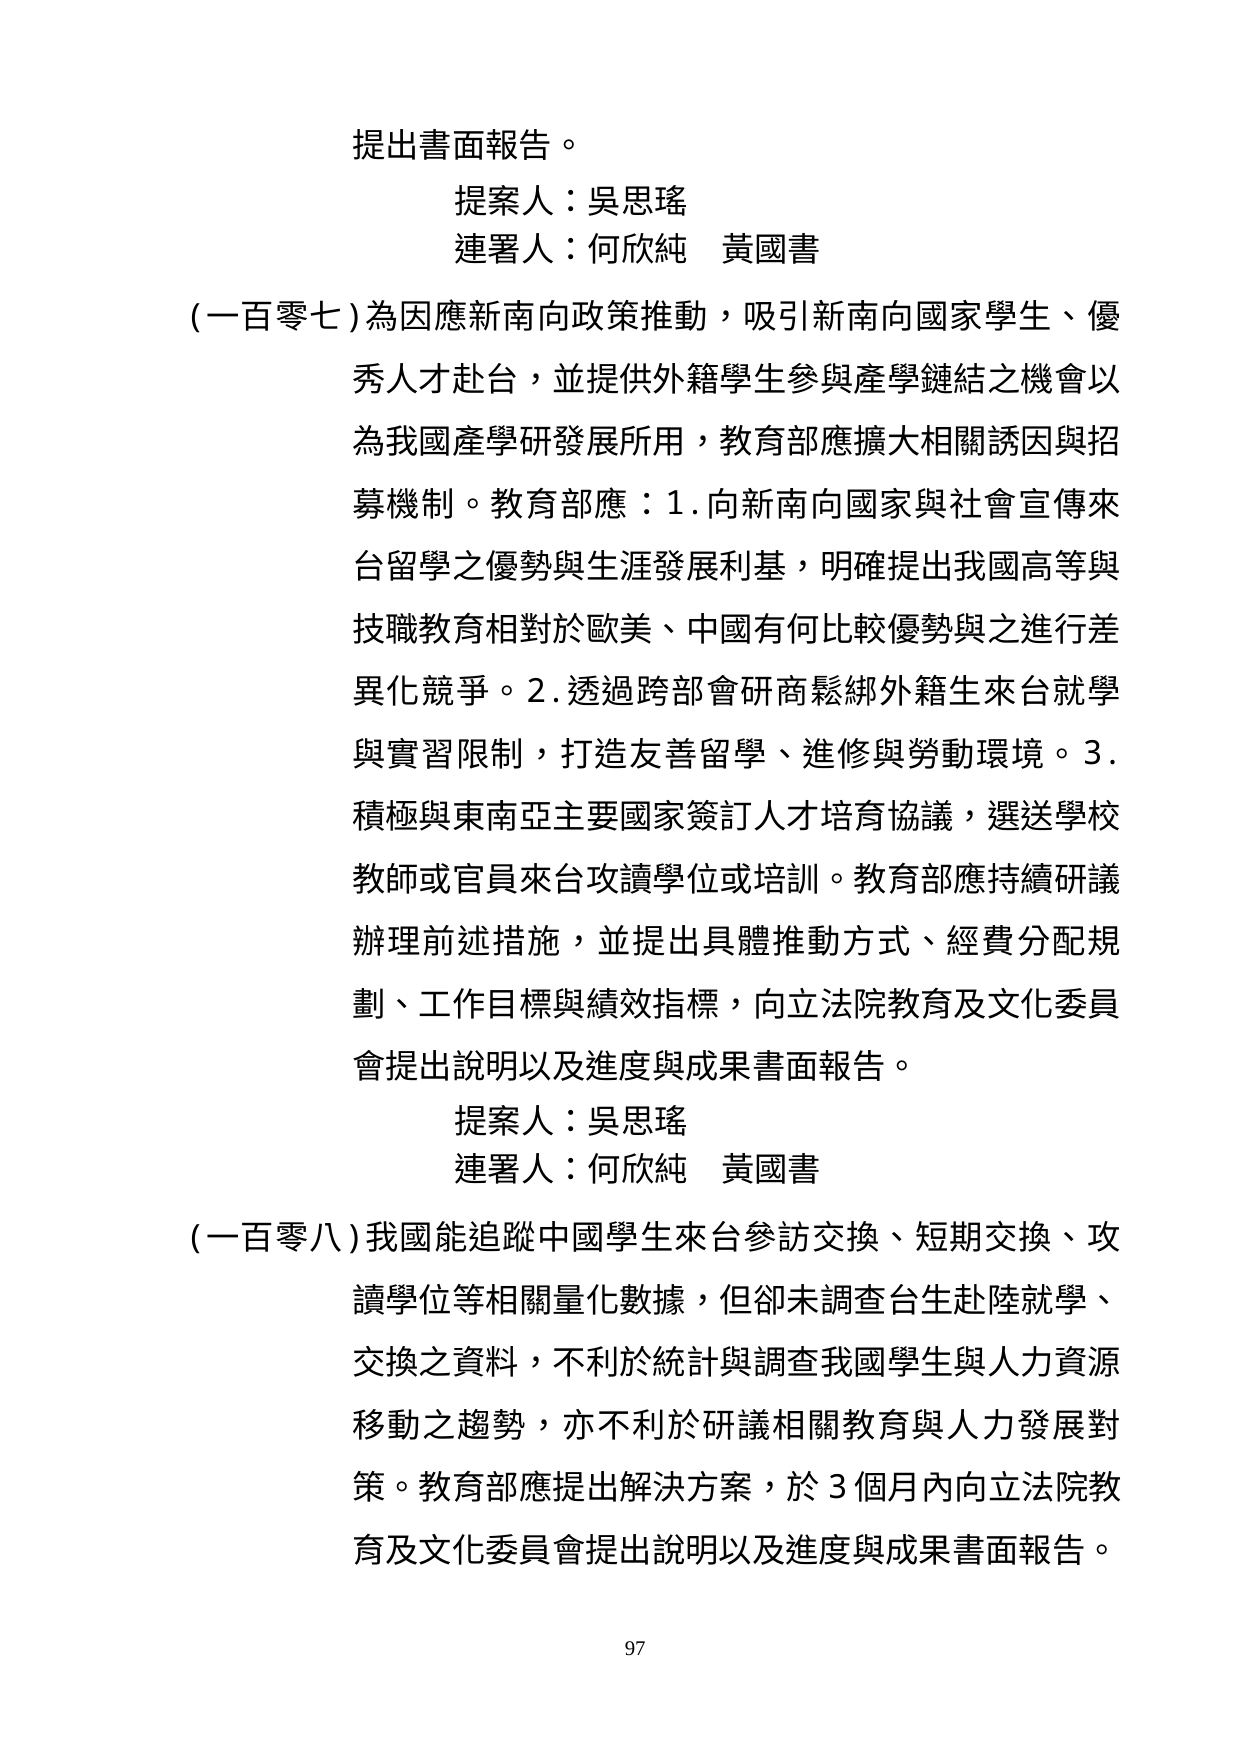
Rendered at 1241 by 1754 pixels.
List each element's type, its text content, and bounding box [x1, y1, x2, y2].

text 連署人：何欣純 黃國書 [148, 223, 1122, 271]
text 連署人：何欣純 黃國書 [148, 1143, 1122, 1191]
text (一百零七)為因應新南向政策推動，吸引新南向國家學生、優秀人才赴台，並提供外籍學生參與產學鏈結之機會以為我國產學研發展所用，教育部應擴大相關誘因與招募機制。教育部應：1.向新南向國家與社會宣傳來台留學之優勢與生涯發展利基，明確提出我國高等與技職教育相對於歐美、中國有何比較優勢與之進行差異化競爭。2.透過跨部會研商鬆綁外籍生來台就學與實習限制，打造友善留學、進修與勞動環境。3.積極與東南亞主要國家簽訂人才培育協議，選送學校教師或官員來台攻讀學位或培訓。教育部應持續研議辦理前述措施，並提出具體推動方式、經費分配規劃、工作目標與績效指標，向立法院教育及文化委員會提出說明以及進度與成果書面報告。 [185, 283, 1122, 1096]
text 提案人：吳思瑤 [148, 175, 1122, 223]
text 提出書面報告。 [185, 112, 1122, 175]
text 提案人：吳思瑤 [148, 1096, 1122, 1143]
text (一百零八)我國能追蹤中國學生來台參訪交換、短期交換、攻讀學位等相關量化數據，但卻未調查台生赴陸就學、交換之資料，不利於統計與調查我國學生與人力資源移動之趨勢，亦不利於研議相關教育與人力發展對策。教育部應提出解決方案，於3個月內向立法院教育及文化委員會提出說明以及進度與成果書面報告。 [185, 1204, 1122, 1579]
